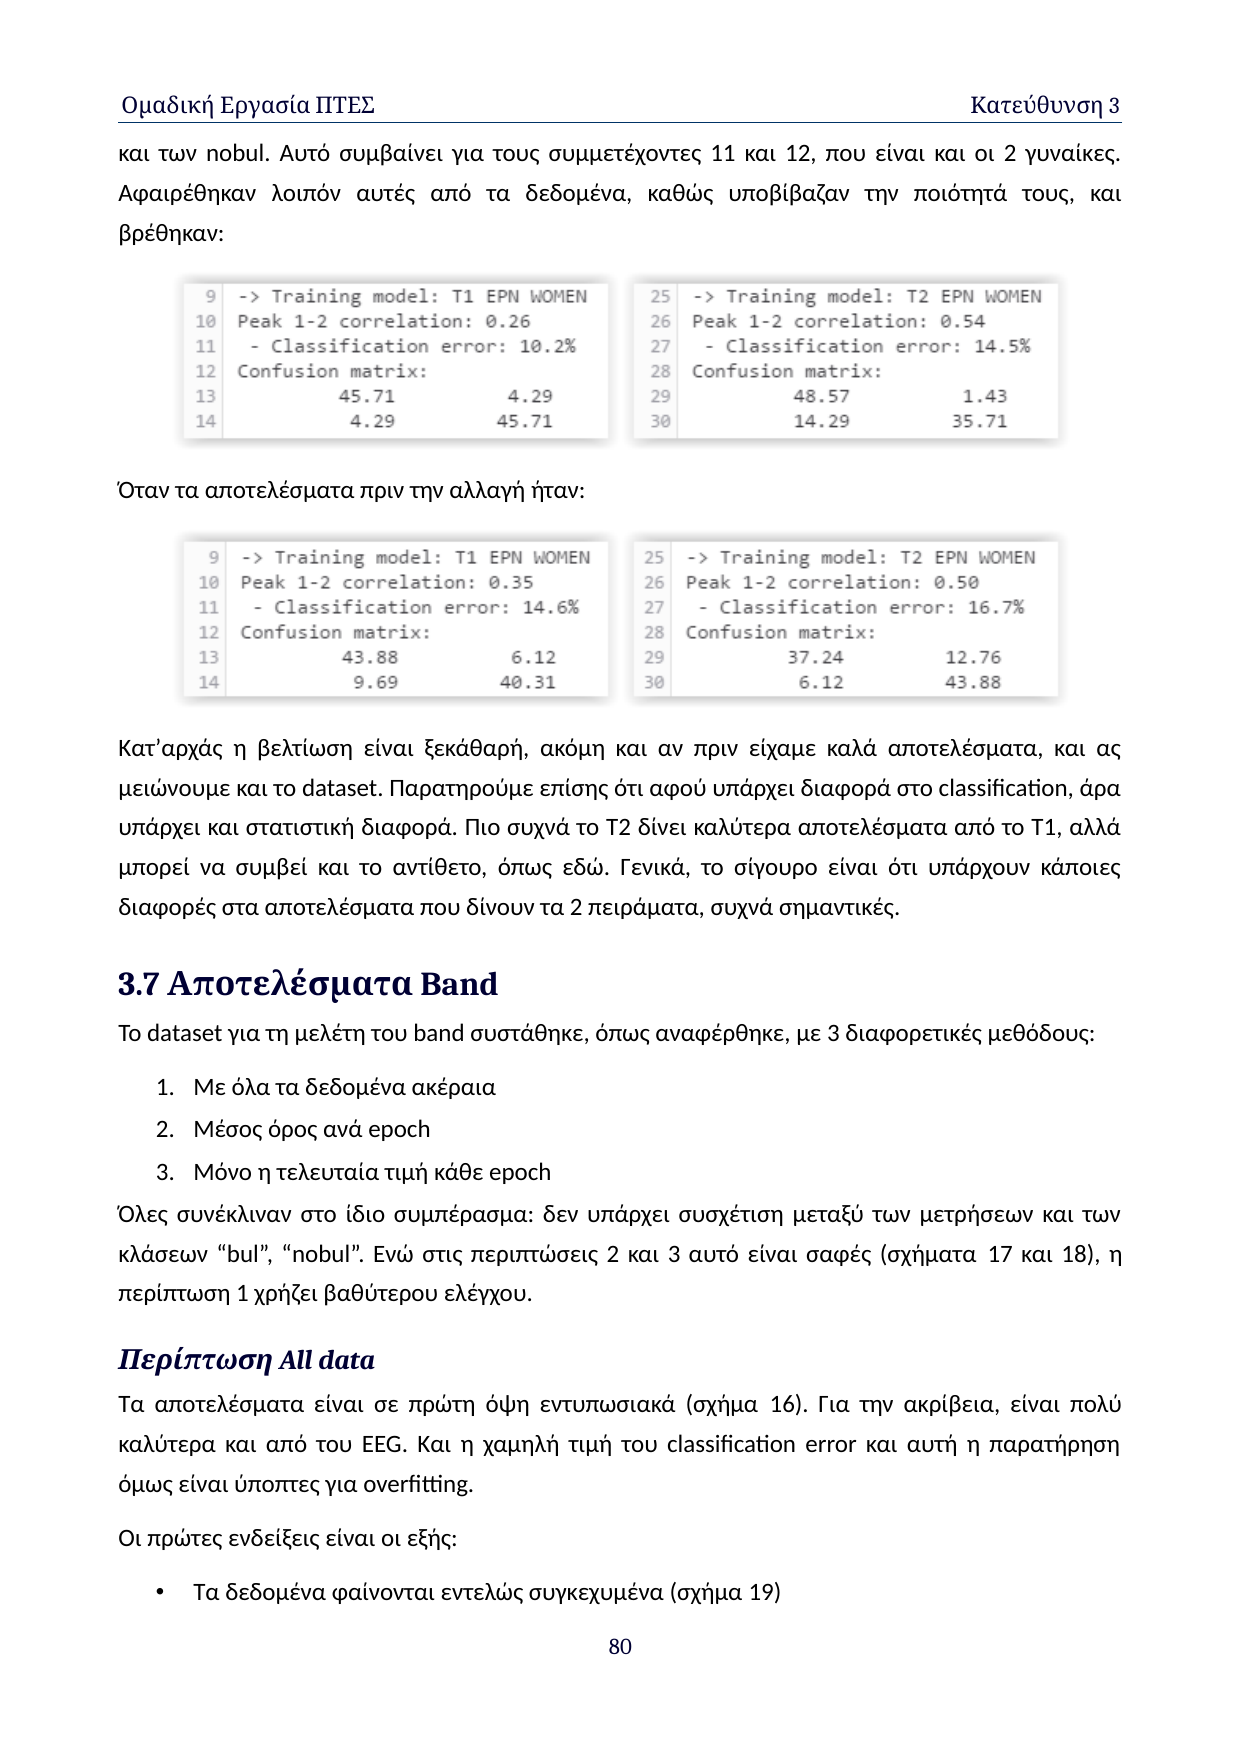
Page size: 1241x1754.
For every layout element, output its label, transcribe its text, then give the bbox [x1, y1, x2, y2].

text Όλες συνέκλιναν στο ίδιο συμπέρασμα: δεν υπάρχει συσχέτιση μεταξύ των μετρήσεων και των κλάσεων “bul”, “nobul”. Ενώ στις περιπτώσεις 2 και 3 αυτό είναι σαφές (σχήματα 18 και 19), η περίπτωση 1 χρήζει βαθύτερου ελέγχου. [118, 1198, 1122, 1308]
text Κατ’αρχάς η βελτίωση είναι ξεκάθαρή, ακόμη και αν πριν είχαμε καλά αποτελέσματα, και ας μειώνουμε και το dataset. Παρατηρούμε επίσης ότι αφού υπάρχει διαφορά στο classification, άρα υπάρχει και στατιστική διαφορά. Πιο συχνά το Τ2 δίνει καλύτερα αποτελέσματα από το Τ1, αλλά μπορεί να συμβεί και το αντίθετο, όπως εδώ. Γενικά, το σίγουρο είναι ότι υπάρχουν κάποιες διαφορές στα αποτελέσματα που δίνουν τα 2 πειράματα, συχνά σημαντικές. [118, 732, 1122, 921]
picture [170, 271, 1071, 451]
subtitle Περίπτωση All data [118, 1344, 1122, 1376]
text Τα αποτελέσματα είναι σε πρώτη όψη εντυπωσιακά (σχήμα 17). Για την ακρίβεια, είναι πολύ καλύτερα και από του EEG. Και η χαμηλή τιμή του classification error και αυτή η παρατήρηση όμως είναι ύποπτες για overfitting. [118, 1388, 1122, 1498]
text Οι πρώτες ενδείξεις είναι οι εξής: [118, 1522, 1122, 1552]
picture [170, 528, 1071, 709]
list Μόνο η τελευταία τιμή κάθε epoch [156, 1156, 1122, 1186]
subtitle Αποτελέσματα Band [118, 966, 1122, 1004]
list Με όλα τα δεδομένα ακέραια [156, 1071, 1122, 1101]
text Το dataset για τη μελέτη του band συστάθηκε, όπως αναφέρθηκε, με 3 διαφορετικές μεθόδους: [118, 1017, 1122, 1047]
list Τα δεδομένα φαίνονται εντελώς συγκεχυμένα (σχήμα 20) [156, 1576, 1122, 1607]
text και των nobul. Αυτό συμβαίνει για τους συμμετέχοντες 11 και 12, που είναι και οι 2 γυναίκες. Αφαιρέθηκαν λοιπόν αυτές από τα δεδομένα, καθώς υποβίβαζαν την ποιότητά τους, και βρέθηκαν: [118, 137, 1122, 247]
text Όταν τα αποτελέσματα πριν την αλλαγή ήταν: [118, 474, 1122, 505]
list Μέσος όρος ανά epoch [156, 1113, 1122, 1144]
